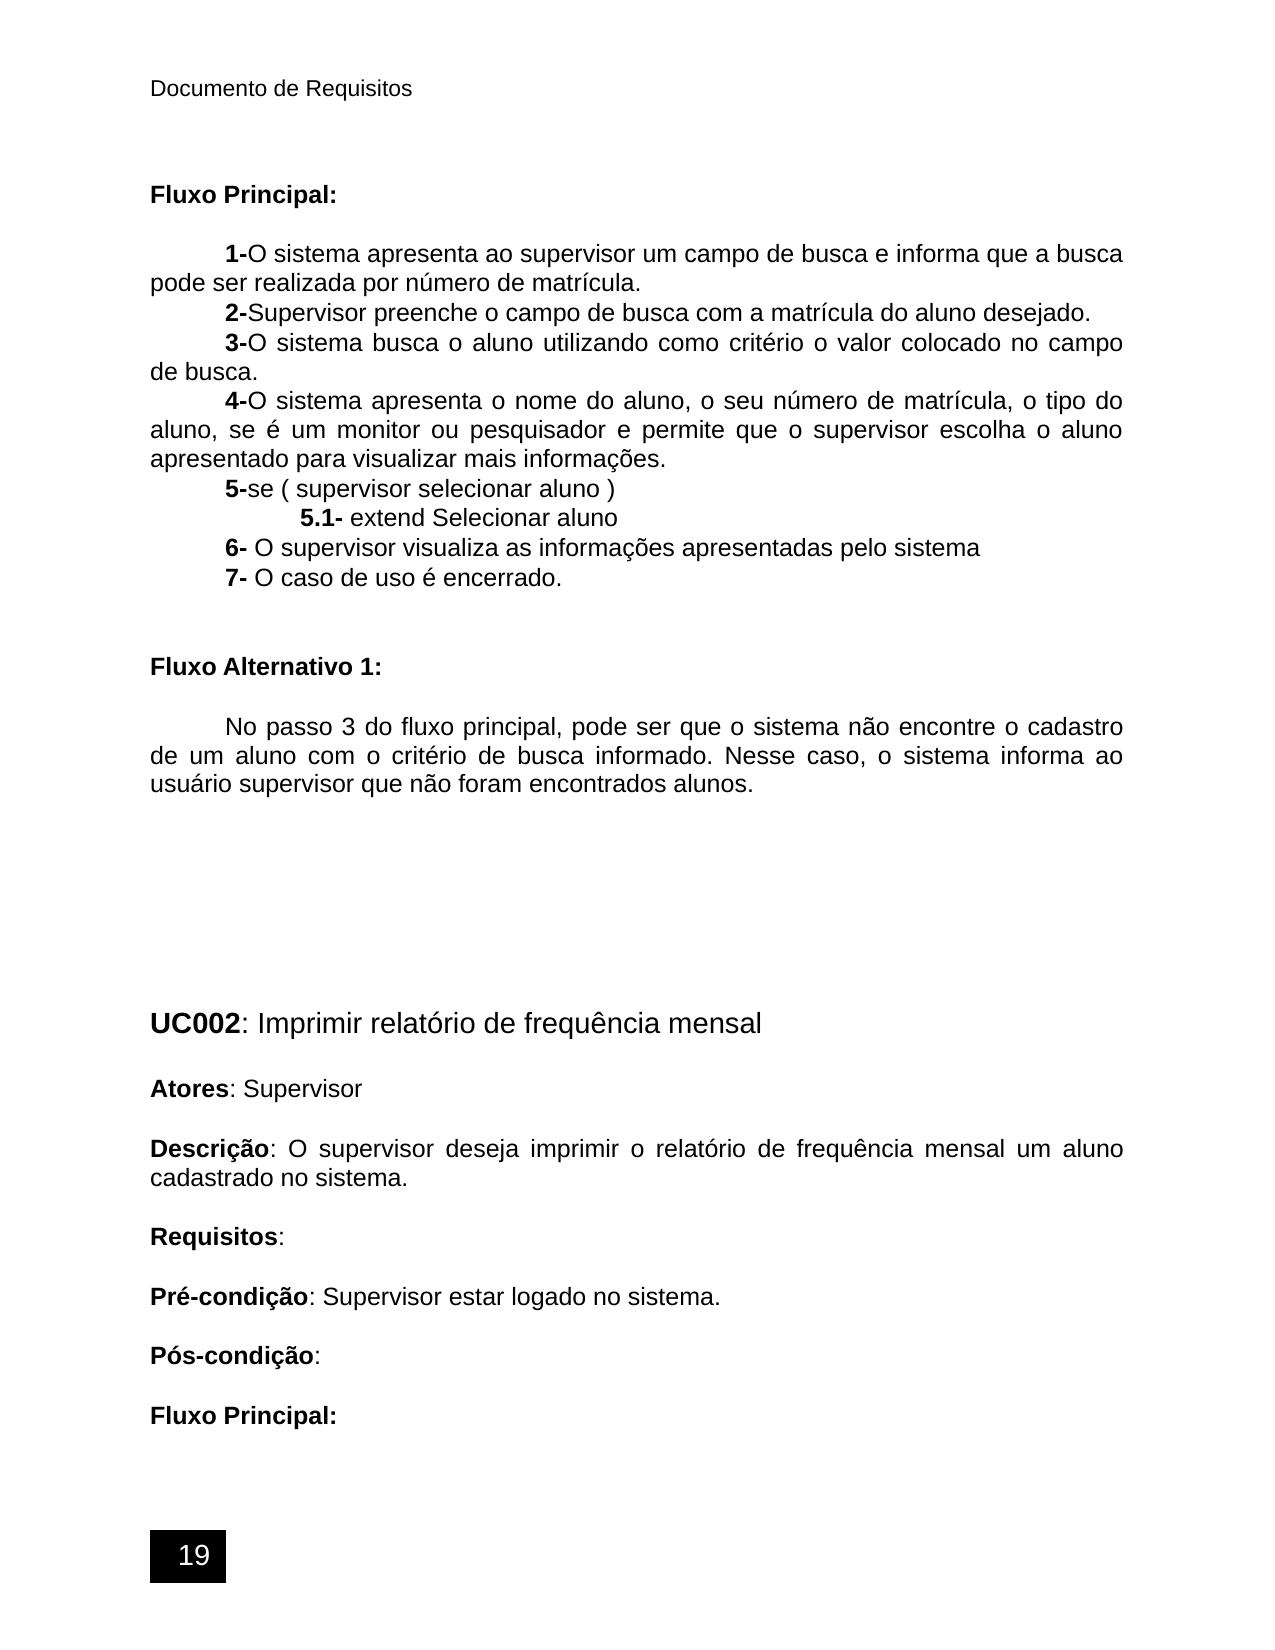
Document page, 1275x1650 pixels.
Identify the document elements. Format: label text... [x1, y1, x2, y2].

text Fluxo Alternativo 1: [150, 652, 1125, 681]
text 1-O sistema apresenta ao supervisor um campo de busca e informa que a busca pode ser realizada por número de matrícula. [150, 239, 1125, 297]
text Atores: Supervisor [150, 1074, 1125, 1103]
text Requisitos: [150, 1222, 1125, 1251]
text Descrição: O supervisor deseja imprimir o relatório de frequência mensal um aluno cadastrado no sistema. [150, 1134, 1125, 1191]
text 3-O sistema busca o aluno utilizando como critério o valor colocado no campo de busca. [150, 328, 1125, 385]
text No passo 3 do fluxo principal, pode ser que o sistema não encontre o cadastro de um aluno com o critério de busca informado. Nesse caso, o sistema informa ao usuário supervisor que não foram encontrados alunos. [150, 712, 1125, 798]
text Pré-condição: Supervisor estar logado no sistema. [150, 1282, 1125, 1311]
text 5.1- extend Selecionar aluno [150, 503, 1125, 532]
text 4-O sistema apresenta o nome do aluno, o seu número de matrícula, o tipo do aluno, se é um monitor ou pesquisador e permite que o supervisor escolha o aluno apresentado para visualizar mais informações. [150, 386, 1125, 472]
text 5-se ( supervisor selecionar aluno ) [150, 473, 1125, 502]
text Fluxo Principal: [150, 1401, 1125, 1430]
text 6- O supervisor visualiza as informações apresentadas pelo sistema [150, 533, 1125, 562]
text 7- O caso de uso é encerrado. [150, 563, 1125, 592]
subtitle UC002: Imprimir relatório de frequência mensal [150, 1006, 1125, 1039]
text Fluxo Principal: [150, 180, 1125, 208]
text Pós-condição: [150, 1341, 1125, 1370]
text 2-Supervisor preenche o campo de busca com a matrícula do aluno desejado. [150, 298, 1125, 327]
